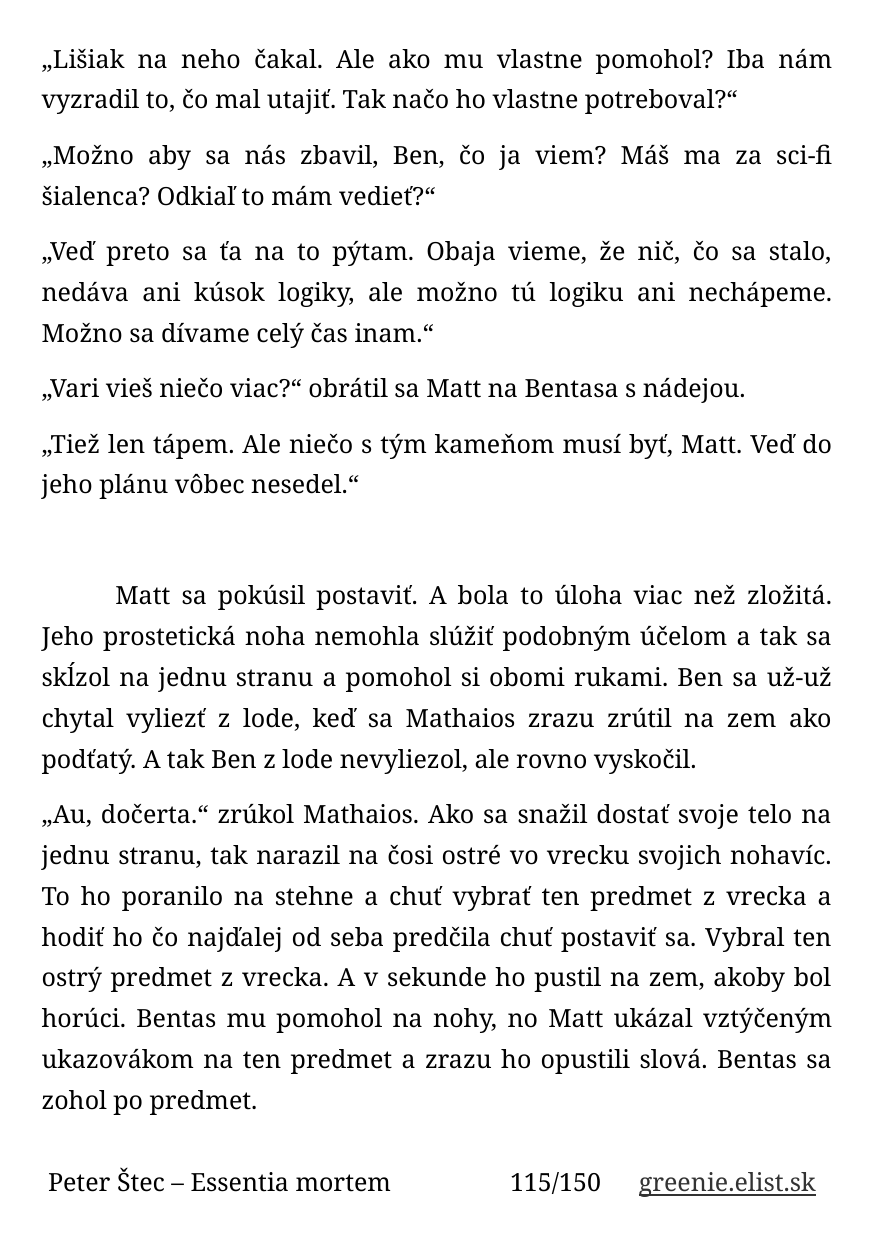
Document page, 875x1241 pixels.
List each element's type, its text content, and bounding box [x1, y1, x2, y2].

text „Možno aby sa nás zbavil, Ben, čo ja viem? Máš ma za sci-fi šialenca? Odkiaľ to mám vedieť?“ [41, 138, 833, 212]
text „Tiež len tápem. Ale niečo s tým kameňom musí byť, Matt. Veď do jeho plánu vôbec nesedel.“ [41, 426, 833, 501]
text „Au, dočerta.“ zrúkol Mathaios. Ako sa snažil dostať svoje telo na jednu stranu, tak narazil na čosi ostré vo vrecku svojich nohavíc. To ho poranilo na stehne a chuť vybrať ten predmet z vrecka a hodiť ho čo najďalej od seba predčila chuť postaviť sa. Vybral ten ostrý predmet z vrecka. A v sekunde ho pustil na zem, akoby bol horúci. Bentas mu pomohol na nohy, no Matt ukázal vztýčeným ukazovákom na ten predmet a zrazu ho opustili slová. Bentas sa zohol po predmet. [41, 797, 833, 1117]
text „Veď preto sa ťa na to pýtam. Obaja vieme, že nič, čo sa stalo, nedáva ani kúsok logiky, ale možno tú logiku ani nechápeme. Možno sa dívame celý čas inam.“ [41, 234, 833, 349]
text Matt sa pokúsil postaviť. A bola to úloha viac než zložitá. Jeho prostetická noha nemohla slúžiť podobným účelom a tak sa skĺzol na jednu stranu a pomohol si obomi rukami. Ben sa už-už chytal vyliezť z lode, keď sa Mathaios zrazu zrútil na zem ako podťatý. A tak Ben z lode nevyliezol, ale rovno vyskočil. [41, 578, 833, 775]
text „Lišiak na neho čakal. Ale ako mu vlastne pomohol? Iba nám vyzradil to, čo mal utajiť. Tak načo ho vlastne potreboval?“ [41, 41, 833, 116]
text „Vari vieš niečo viac?“ obrátil sa Matt na Bentasa s nádejou. [41, 371, 833, 405]
